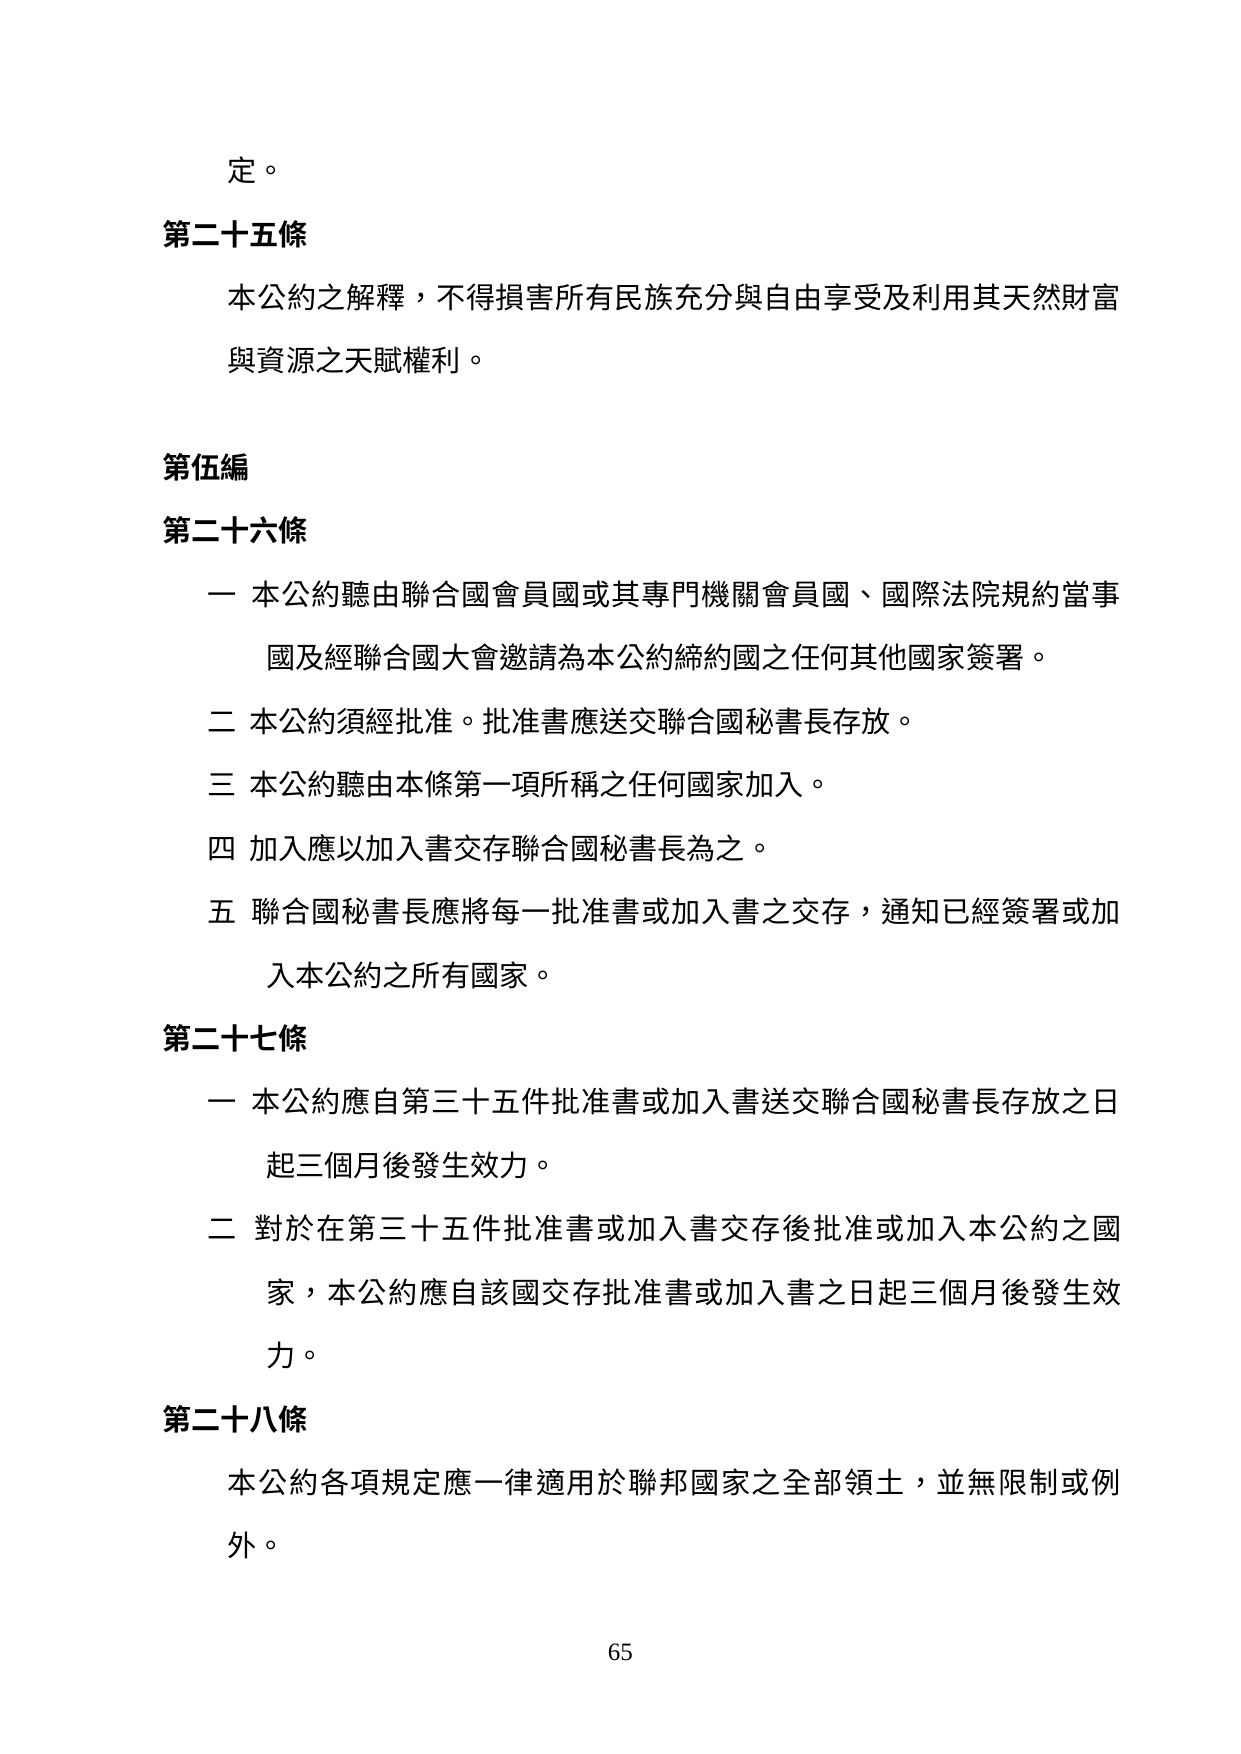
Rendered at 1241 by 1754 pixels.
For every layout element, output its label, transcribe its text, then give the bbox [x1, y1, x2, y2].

text 本公約之解釋，不得損害所有民族充分與自由享受及利用其天然財富與資源之天賦權利。 [227, 274, 1122, 380]
text 五 聯合國秘書長應將每一批准書或加入書之交存，通知已經簽署或加入本公約之所有國家。 [207, 889, 1122, 994]
text 一 本公約應自第三十五件批准書或加入書送交聯合國秘書長存放之日起三個月後發生效力。 [207, 1079, 1122, 1185]
text 定。 [227, 148, 1122, 190]
text 本公約各項規定應一律適用於聯邦國家之全部領土，並無限制或例外。 [227, 1459, 1122, 1565]
text 一 本公約聽由聯合國會員國或其專門機關會員國、國際法院規約當事國及經聯合國大會邀請為本公約締約國之任何其他國家簽署。 [207, 571, 1122, 677]
text 第二十五條 [162, 211, 1122, 253]
text 第二十六條 [162, 508, 1122, 550]
text 四 加入應以加入書交存聯合國秘書長為之。 [207, 825, 1122, 867]
text 第二十七條 [162, 1016, 1122, 1058]
text 二 本公約須經批准。批准書應送交聯合國秘書長存放。 [207, 698, 1122, 741]
text 二 對於在第三十五件批准書或加入書交存後批准或加入本公約之國家，本公約應自該國交存批准書或加入書之日起三個月後發生效力。 [207, 1206, 1122, 1375]
text 三 本公約聽由本條第一項所稱之任何國家加入。 [207, 762, 1122, 804]
text 第伍編 [162, 444, 1122, 487]
text 第二十八條 [162, 1396, 1122, 1438]
